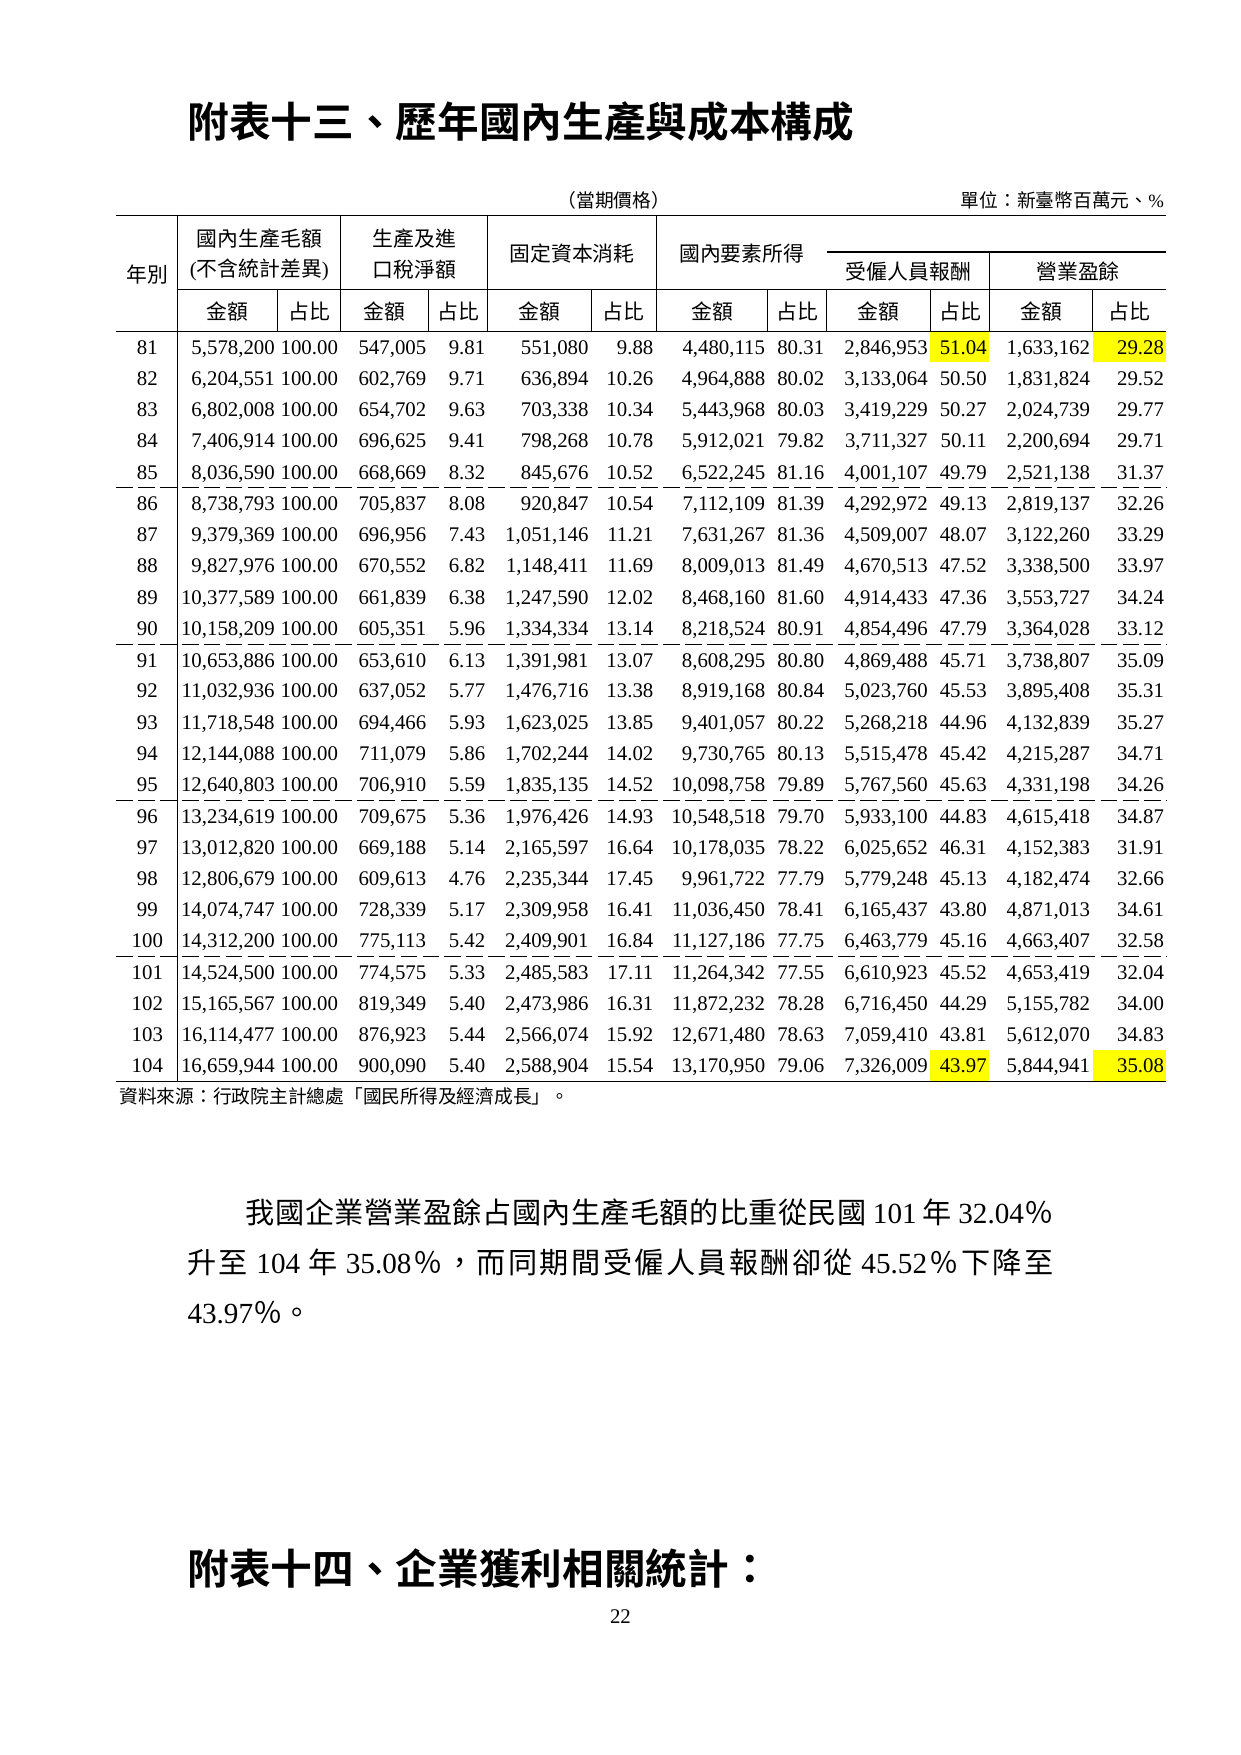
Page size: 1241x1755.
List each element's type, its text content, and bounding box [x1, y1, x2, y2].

table_cell [989, 1082, 1093, 1109]
table_cell 5.77 [429, 675, 488, 706]
table_cell 9.81 [429, 332, 488, 362]
table_cell 87 [116, 519, 177, 550]
table_cell 5,844,941 [989, 1050, 1093, 1081]
table_cell [1166, 769, 1173, 800]
table_cell 14.93 [591, 800, 656, 831]
table_cell [1166, 862, 1173, 893]
table_cell 4,152,383 [989, 831, 1093, 862]
table_cell 696,625 [340, 425, 429, 456]
table_cell 2,588,904 [488, 1050, 591, 1081]
table_cell 47.52 [930, 550, 989, 581]
table_cell 45.16 [930, 925, 989, 956]
table_cell [1173, 215, 1179, 251]
table_cell 82 [116, 362, 177, 393]
table_cell 50.27 [930, 394, 989, 425]
table_cell 9.41 [429, 425, 488, 456]
table_cell 100.00 [277, 612, 340, 643]
table_cell 10,178,035 [656, 831, 768, 862]
table_cell 4,182,474 [989, 862, 1093, 893]
table_cell 國內生產毛額 (不含統計差異) [178, 216, 340, 289]
table_cell 3,338,500 [989, 550, 1093, 581]
table_cell 16,114,477 [178, 1019, 277, 1050]
table_cell 78.41 [768, 894, 827, 925]
table_cell 8,608,295 [656, 644, 768, 675]
table_cell 100.00 [277, 425, 340, 456]
table_cell 100.00 [277, 862, 340, 893]
table_cell 845,676 [488, 456, 591, 487]
table_cell 85 [116, 456, 177, 487]
table_cell [1166, 1050, 1173, 1081]
table_cell 金額 [341, 290, 428, 331]
table_cell [1179, 251, 1240, 289]
table_cell 637,052 [340, 675, 429, 706]
table_cell 7,406,914 [178, 425, 277, 456]
table_cell 8.32 [429, 456, 488, 487]
table_cell 819,349 [340, 987, 429, 1018]
table_cell 900,090 [340, 1050, 429, 1081]
table_cell 13.38 [591, 675, 656, 706]
table_cell 80.80 [768, 644, 827, 675]
table_cell [1173, 706, 1179, 737]
table_cell 11,032,936 [178, 675, 277, 706]
table_cell 10,653,886 [178, 644, 277, 675]
table_cell 81 [116, 332, 177, 362]
table_cell 920,847 [488, 487, 591, 518]
text 附表十四、企業獲利相關統計： [187, 1551, 1053, 1593]
table_cell [1179, 894, 1240, 925]
table_cell [1166, 737, 1173, 768]
table_cell 34.71 [1093, 737, 1166, 768]
table_cell 9,401,057 [656, 706, 768, 737]
table_cell 2,566,074 [488, 1019, 591, 1050]
table_cell 32.58 [1093, 925, 1166, 956]
table_cell [1173, 1050, 1179, 1081]
table_cell [1166, 425, 1173, 456]
table_cell 551,080 [488, 332, 591, 362]
table_cell 876,923 [340, 1019, 429, 1050]
table_cell [1166, 831, 1173, 862]
table_cell 5.40 [429, 987, 488, 1018]
table_cell 4,914,433 [827, 581, 930, 612]
table_header [116, 149, 1093, 191]
table_cell [1179, 394, 1240, 425]
table_cell 81.36 [768, 519, 827, 550]
table_cell 31.37 [1093, 456, 1166, 487]
table_cell 45.52 [930, 956, 989, 987]
table_cell 3,738,807 [989, 644, 1093, 675]
table_cell 10,158,209 [178, 612, 277, 643]
table_cell 占比 [768, 290, 826, 331]
table_cell 80.13 [768, 737, 827, 768]
table_cell 3,895,408 [989, 675, 1093, 706]
table_cell 5,933,100 [827, 800, 930, 831]
table_cell 資料來源：行政院主計總處「國民所得及經濟成長」。 [116, 1082, 768, 1109]
table_cell 34.26 [1093, 769, 1166, 800]
table_cell 703,338 [488, 394, 591, 425]
table_cell 100.00 [277, 581, 340, 612]
table_cell 5,443,968 [656, 394, 768, 425]
table_cell 774,575 [340, 956, 429, 987]
table_header [1166, 149, 1173, 191]
table_cell 32.26 [1093, 487, 1166, 518]
table_cell 15.54 [591, 1050, 656, 1081]
table_cell 16.41 [591, 894, 656, 925]
table_cell 4.76 [429, 862, 488, 893]
table_cell 668,669 [340, 456, 429, 487]
table_cell 100.00 [277, 925, 340, 956]
table_cell 13.07 [591, 644, 656, 675]
table_cell [1173, 251, 1179, 289]
table_cell 5.42 [429, 925, 488, 956]
table_cell 1,148,411 [488, 550, 591, 581]
table_cell 11,718,548 [178, 706, 277, 737]
table_cell 102 [116, 987, 177, 1018]
table_cell 34.83 [1093, 1019, 1166, 1050]
table_cell 636,894 [488, 362, 591, 393]
table_cell 13.85 [591, 706, 656, 737]
table_cell 32.04 [1093, 956, 1166, 987]
table_cell 4,663,407 [989, 925, 1093, 956]
table_cell 9,827,976 [178, 550, 277, 581]
table_cell [1173, 737, 1179, 768]
table_cell 35.09 [1093, 644, 1166, 675]
table_cell 14,074,747 [178, 894, 277, 925]
text 附表十三、歷年國內生產與成本構成 [187, 89, 1053, 149]
table_cell [930, 1082, 989, 1109]
table_cell 33.29 [1093, 519, 1166, 550]
table_cell 3,133,064 [827, 362, 930, 393]
table_cell [1173, 550, 1179, 581]
table_cell 11,127,186 [656, 925, 768, 956]
table_cell 705,837 [340, 487, 429, 518]
table_cell 93 [116, 706, 177, 737]
table_cell 34.00 [1093, 987, 1166, 1018]
table_cell 50.11 [930, 425, 989, 456]
table_cell 3,553,727 [989, 581, 1093, 612]
table_cell 100.00 [277, 769, 340, 800]
table_cell 4,854,496 [827, 612, 930, 643]
table_cell [1173, 425, 1179, 456]
table_cell 6,522,245 [656, 456, 768, 487]
table_cell [1166, 956, 1173, 987]
table_cell 709,675 [340, 800, 429, 831]
table_cell （當期價格） 單位：新臺幣百萬元、% [116, 191, 1166, 214]
table_cell 79.70 [768, 800, 827, 831]
table_cell [1173, 519, 1179, 550]
table_cell 金額 [488, 290, 591, 331]
table_cell [1173, 487, 1179, 518]
table_cell [1179, 1019, 1240, 1050]
table_cell 8,468,160 [656, 581, 768, 612]
table_cell [1179, 519, 1240, 550]
table_cell 8,738,793 [178, 487, 277, 518]
table_cell 34.61 [1093, 894, 1166, 925]
table_cell 47.79 [930, 612, 989, 643]
table_header [1093, 149, 1166, 191]
table_cell 81.49 [768, 550, 827, 581]
table_cell 8,218,524 [656, 612, 768, 643]
table_cell 占比 [429, 290, 487, 331]
table_cell 694,466 [340, 706, 429, 737]
table_cell 14,524,500 [178, 956, 277, 987]
table_cell 2,521,138 [989, 456, 1093, 487]
table_cell [1173, 289, 1179, 331]
table_cell 44.96 [930, 706, 989, 737]
table_cell 生產及進 口稅淨額 [341, 216, 487, 289]
table_cell 100.00 [277, 894, 340, 925]
table_cell 5.59 [429, 769, 488, 800]
table_cell 2,846,953 [827, 332, 930, 362]
table_cell 81.16 [768, 456, 827, 487]
table_cell 10,098,758 [656, 769, 768, 800]
table_cell 5.14 [429, 831, 488, 862]
table_cell 45.13 [930, 862, 989, 893]
table_cell [1173, 1019, 1179, 1050]
table_cell 80.22 [768, 706, 827, 737]
table_cell 90 [116, 612, 177, 643]
table_cell 4,001,107 [827, 456, 930, 487]
table_cell [1179, 675, 1240, 706]
table_cell [1173, 862, 1179, 893]
table_cell 45.71 [930, 644, 989, 675]
table_cell [1179, 769, 1240, 800]
table_cell 35.08 [1093, 1050, 1166, 1081]
table_cell 609,613 [340, 862, 429, 893]
table_cell 78.28 [768, 987, 827, 1018]
table_cell [1179, 487, 1240, 518]
table_cell 16,659,944 [178, 1050, 277, 1081]
table_cell 97 [116, 831, 177, 862]
table_cell [1166, 581, 1173, 612]
table_cell 103 [116, 1019, 177, 1050]
table_cell 100.00 [277, 956, 340, 987]
table_cell 2,309,958 [488, 894, 591, 925]
table_cell 43.81 [930, 1019, 989, 1050]
table_cell [1179, 644, 1240, 675]
table_cell [1166, 362, 1173, 393]
table_cell [1166, 706, 1173, 737]
table_cell [1166, 251, 1173, 289]
table_cell 77.55 [768, 956, 827, 987]
table_cell 1,051,146 [488, 519, 591, 550]
table_cell [1179, 456, 1240, 487]
table_cell 6,165,437 [827, 894, 930, 925]
table_cell 9,961,722 [656, 862, 768, 893]
table_cell 86 [116, 487, 177, 518]
table_cell 金額 [827, 290, 930, 331]
table_cell 2,200,694 [989, 425, 1093, 456]
table_cell 12,144,088 [178, 737, 277, 768]
table_cell 11.21 [591, 519, 656, 550]
table_cell 95 [116, 769, 177, 800]
table_cell [1173, 894, 1179, 925]
table_cell 5.96 [429, 612, 488, 643]
table_cell 1,391,981 [488, 644, 591, 675]
table_cell 91 [116, 644, 177, 675]
text 我國企業營業盈餘占國內生產毛額的比重從民國101年32.04％升至104年35.08％，而同期間受僱人員報酬卻從45.52％下降至43.97％。 [187, 1184, 1053, 1334]
table_cell 7,112,109 [656, 487, 768, 518]
table_cell 32.66 [1093, 862, 1166, 893]
table_cell 100.00 [277, 362, 340, 393]
table_cell 16.84 [591, 925, 656, 956]
table_cell 80.31 [768, 332, 827, 362]
table_cell 100.00 [277, 332, 340, 362]
table_cell 43.97 [930, 1050, 989, 1081]
table_cell 29.77 [1093, 394, 1166, 425]
table_cell 49.13 [930, 487, 989, 518]
table_cell 占比 [278, 290, 340, 331]
table_cell 101 [116, 956, 177, 987]
table_cell 5,912,021 [656, 425, 768, 456]
table_cell [1173, 800, 1179, 831]
table_cell 670,552 [340, 550, 429, 581]
table_cell 80.03 [768, 394, 827, 425]
table_cell [1166, 644, 1173, 675]
table_cell 5,578,200 [178, 332, 277, 362]
table_cell 7,326,009 [827, 1050, 930, 1081]
table_cell 4,292,972 [827, 487, 930, 518]
table_cell 798,268 [488, 425, 591, 456]
table_cell 34.87 [1093, 800, 1166, 831]
table_cell 13,012,820 [178, 831, 277, 862]
table_cell 100.00 [277, 706, 340, 737]
table_cell 81.60 [768, 581, 827, 612]
table_cell [1173, 362, 1179, 393]
table_cell 29.28 [1093, 332, 1166, 362]
table_cell 12,806,679 [178, 862, 277, 893]
table_cell 14,312,200 [178, 925, 277, 956]
table_cell 47.36 [930, 581, 989, 612]
table_cell 88 [116, 550, 177, 581]
table_cell 3,711,327 [827, 425, 930, 456]
table_cell 5.33 [429, 956, 488, 987]
table_cell 4,615,418 [989, 800, 1093, 831]
table_cell 35.31 [1093, 675, 1166, 706]
table_cell 9.63 [429, 394, 488, 425]
table_cell 6.13 [429, 644, 488, 675]
table_cell 5,612,070 [989, 1019, 1093, 1050]
table_cell 6,204,551 [178, 362, 277, 393]
table_cell 固定資本消耗 [488, 216, 656, 289]
table_cell 100.00 [277, 519, 340, 550]
table_header [1173, 149, 1179, 191]
table_cell [1173, 769, 1179, 800]
table_cell 11.69 [591, 550, 656, 581]
table_cell 5,023,760 [827, 675, 930, 706]
table_cell 80.02 [768, 362, 827, 393]
table_cell 100 [116, 925, 177, 956]
table_cell 2,409,901 [488, 925, 591, 956]
table_cell 5,779,248 [827, 862, 930, 893]
table_cell 31.91 [1093, 831, 1166, 862]
table_cell 國內要素所得 [657, 216, 827, 289]
table_cell 5.86 [429, 737, 488, 768]
table_cell 78.22 [768, 831, 827, 862]
table_cell 13,234,619 [178, 800, 277, 831]
table_cell [1093, 1082, 1166, 1109]
table_cell 1,976,426 [488, 800, 591, 831]
table_cell 占比 [1093, 290, 1166, 331]
table_cell 5.93 [429, 706, 488, 737]
table_cell 2,235,344 [488, 862, 591, 893]
table_cell [1173, 331, 1179, 362]
table_cell 99 [116, 894, 177, 925]
table_cell [768, 1082, 827, 1109]
table_cell 44.29 [930, 987, 989, 1018]
table_cell 16.64 [591, 831, 656, 862]
table_cell 5.40 [429, 1050, 488, 1081]
table_cell [1173, 394, 1179, 425]
table_cell 33.12 [1093, 612, 1166, 643]
table_cell 728,339 [340, 894, 429, 925]
table_cell [1173, 612, 1179, 643]
table_cell 8,919,168 [656, 675, 768, 706]
table_cell 77.75 [768, 925, 827, 956]
table_cell 10.52 [591, 456, 656, 487]
table_cell 金額 [990, 290, 1092, 331]
table_cell 占比 [931, 290, 989, 331]
table_cell 100.00 [277, 675, 340, 706]
table_cell 12.02 [591, 581, 656, 612]
table_cell 9.71 [429, 362, 488, 393]
table_cell 4,964,888 [656, 362, 768, 393]
table_cell 100.00 [277, 1050, 340, 1081]
table_cell 6,610,923 [827, 956, 930, 987]
table_cell [1166, 675, 1173, 706]
table_cell 2,473,986 [488, 987, 591, 1018]
table_cell [1166, 456, 1173, 487]
table_cell 43.80 [930, 894, 989, 925]
table_cell 4,509,007 [827, 519, 930, 550]
table_cell 45.42 [930, 737, 989, 768]
table_cell [1166, 331, 1173, 362]
table_cell [1166, 925, 1173, 956]
table_cell 2,485,583 [488, 956, 591, 987]
table_cell 7.43 [429, 519, 488, 550]
table_cell 4,670,513 [827, 550, 930, 581]
table_cell [1179, 581, 1240, 612]
table_cell [1166, 987, 1173, 1018]
table_cell 81.39 [768, 487, 827, 518]
table_cell 1,247,590 [488, 581, 591, 612]
table_cell 14.02 [591, 737, 656, 768]
table_cell 79.82 [768, 425, 827, 456]
table_cell 6.82 [429, 550, 488, 581]
table_cell 29.52 [1093, 362, 1166, 393]
table_cell [1179, 550, 1240, 581]
table_cell 5,515,478 [827, 737, 930, 768]
table_cell 6,025,652 [827, 831, 930, 862]
table_cell 79.06 [768, 1050, 827, 1081]
table_cell 8.08 [429, 487, 488, 518]
table_cell 34.24 [1093, 581, 1166, 612]
table_cell 78.63 [768, 1019, 827, 1050]
table_cell 9,730,765 [656, 737, 768, 768]
table_cell [1166, 550, 1173, 581]
table_cell 96 [116, 800, 177, 831]
table_cell 661,839 [340, 581, 429, 612]
table_cell 100.00 [277, 644, 340, 675]
table_cell 51.04 [930, 332, 989, 362]
table_cell [1173, 644, 1179, 675]
table_cell 100.00 [277, 487, 340, 518]
table_cell [1166, 519, 1173, 550]
table_cell 9,379,369 [178, 519, 277, 550]
table_cell 100.00 [277, 800, 340, 831]
table_cell 80.84 [768, 675, 827, 706]
table_cell [1179, 289, 1240, 331]
table_cell [1166, 612, 1173, 643]
table_cell [1173, 675, 1179, 706]
table_cell 100.00 [277, 394, 340, 425]
table_cell 4,215,287 [989, 737, 1093, 768]
table_cell 3,419,229 [827, 394, 930, 425]
table_cell 2,024,739 [989, 394, 1093, 425]
table_cell 84 [116, 425, 177, 456]
table_cell 受僱人員報酬 [827, 253, 989, 289]
table_cell 92 [116, 675, 177, 706]
table_cell 6,716,450 [827, 987, 930, 1018]
table_cell 100.00 [277, 737, 340, 768]
table_cell 100.00 [277, 987, 340, 1018]
table_cell 104 [116, 1050, 177, 1081]
table_cell 5,767,560 [827, 769, 930, 800]
table_cell 11,036,450 [656, 894, 768, 925]
table_cell 83 [116, 394, 177, 425]
table_cell 44.83 [930, 800, 989, 831]
table_cell [1166, 394, 1173, 425]
table_header [1179, 149, 1240, 191]
table_cell 金額 [657, 290, 767, 331]
table_cell 10.26 [591, 362, 656, 393]
table_cell [1179, 737, 1240, 768]
table_cell 48.07 [930, 519, 989, 550]
table_cell 5,155,782 [989, 987, 1093, 1018]
table_cell [1166, 800, 1173, 831]
table_cell 10.78 [591, 425, 656, 456]
table_cell 6,802,008 [178, 394, 277, 425]
table_cell [1179, 1050, 1240, 1081]
table_cell 5.17 [429, 894, 488, 925]
table_cell 3,364,028 [989, 612, 1093, 643]
table_cell 775,113 [340, 925, 429, 956]
table_cell 3,122,260 [989, 519, 1093, 550]
table_cell 4,331,198 [989, 769, 1093, 800]
table_cell 1,831,824 [989, 362, 1093, 393]
table_cell 1,702,244 [488, 737, 591, 768]
table_cell 占比 [592, 290, 656, 331]
table_cell [1166, 487, 1173, 518]
table_cell 45.63 [930, 769, 989, 800]
table_cell 5.36 [429, 800, 488, 831]
table_cell 17.11 [591, 956, 656, 987]
table_cell [1179, 612, 1240, 643]
table_cell [1166, 191, 1240, 214]
table_cell 13.14 [591, 612, 656, 643]
table_cell 706,910 [340, 769, 429, 800]
table_cell 46.31 [930, 831, 989, 862]
table_cell [1173, 925, 1179, 956]
table_cell [1179, 862, 1240, 893]
table_cell 654,702 [340, 394, 429, 425]
table_cell 13,170,950 [656, 1050, 768, 1081]
table_cell 50.50 [930, 362, 989, 393]
table_cell [1179, 800, 1240, 831]
table_cell [1173, 987, 1179, 1018]
table_cell 1,476,716 [488, 675, 591, 706]
table_cell 8,036,590 [178, 456, 277, 487]
table_cell 547,005 [340, 332, 429, 362]
table_cell 2,165,597 [488, 831, 591, 862]
table_cell 7,059,410 [827, 1019, 930, 1050]
table_cell 4,480,115 [656, 332, 768, 362]
table_cell 5.44 [429, 1019, 488, 1050]
table_cell 696,956 [340, 519, 429, 550]
table_cell 29.71 [1093, 425, 1166, 456]
table_cell 7,631,267 [656, 519, 768, 550]
table_cell [827, 216, 1166, 251]
table_cell 12,640,803 [178, 769, 277, 800]
table_cell [1179, 425, 1240, 456]
table_cell [1166, 894, 1173, 925]
table_cell 33.97 [1093, 550, 1166, 581]
table_cell 605,351 [340, 612, 429, 643]
table_cell 4,871,013 [989, 894, 1093, 925]
table_cell 6,463,779 [827, 925, 930, 956]
table_cell 15,165,567 [178, 987, 277, 1018]
table_cell 10.54 [591, 487, 656, 518]
table_cell 10,377,589 [178, 581, 277, 612]
table_cell 1,835,135 [488, 769, 591, 800]
table_cell 98 [116, 862, 177, 893]
table_cell 1,633,162 [989, 332, 1093, 362]
table_cell 45.53 [930, 675, 989, 706]
table_cell 4,653,419 [989, 956, 1093, 987]
table_cell [1173, 1081, 1179, 1109]
table_cell 11,872,232 [656, 987, 768, 1018]
table_cell 4,132,839 [989, 706, 1093, 737]
table_cell [1173, 581, 1179, 612]
table_cell 10.34 [591, 394, 656, 425]
table_cell 100.00 [277, 550, 340, 581]
table_cell 1,623,025 [488, 706, 591, 737]
table_cell 年別 [116, 216, 177, 331]
table_cell 11,264,342 [656, 956, 768, 987]
table_cell 669,188 [340, 831, 429, 862]
table_cell 2,819,137 [989, 487, 1093, 518]
table_cell [1179, 987, 1240, 1018]
table_cell [1166, 289, 1173, 331]
table_cell 14.52 [591, 769, 656, 800]
table_cell [1179, 706, 1240, 737]
table_cell [1179, 831, 1240, 862]
table_cell 10,548,518 [656, 800, 768, 831]
table_cell [1166, 1081, 1173, 1109]
table_cell [1179, 925, 1240, 956]
table_cell 12,671,480 [656, 1019, 768, 1050]
table_cell 9.88 [591, 332, 656, 362]
table_cell 100.00 [277, 456, 340, 487]
table_cell 89 [116, 581, 177, 612]
table_cell 94 [116, 737, 177, 768]
table_cell [1173, 456, 1179, 487]
table_cell 4,869,488 [827, 644, 930, 675]
table_cell [1179, 331, 1240, 362]
table_cell 77.79 [768, 862, 827, 893]
table_cell 金額 [178, 290, 277, 331]
table_cell [1173, 956, 1179, 987]
table_cell [1173, 831, 1179, 862]
table_cell 5,268,218 [827, 706, 930, 737]
table_cell [1166, 215, 1173, 251]
table_cell 79.89 [768, 769, 827, 800]
table_cell 16.31 [591, 987, 656, 1018]
table_cell 100.00 [277, 831, 340, 862]
table_cell 15.92 [591, 1019, 656, 1050]
table_cell 營業盈餘 [990, 253, 1166, 289]
table_cell [1179, 1081, 1240, 1109]
table_cell 80.91 [768, 612, 827, 643]
table_cell 6.38 [429, 581, 488, 612]
table_cell 1,334,334 [488, 612, 591, 643]
table_cell 8,009,013 [656, 550, 768, 581]
table_cell [1166, 1019, 1173, 1050]
table_cell 711,079 [340, 737, 429, 768]
table_cell 35.27 [1093, 706, 1166, 737]
table_cell [1179, 956, 1240, 987]
table_cell 100.00 [277, 1019, 340, 1050]
table_cell 653,610 [340, 644, 429, 675]
table_cell 602,769 [340, 362, 429, 393]
table_cell [827, 1082, 930, 1109]
table_cell [1179, 215, 1240, 251]
table_cell 17.45 [591, 862, 656, 893]
table_cell [1179, 362, 1240, 393]
table_cell 49.79 [930, 456, 989, 487]
